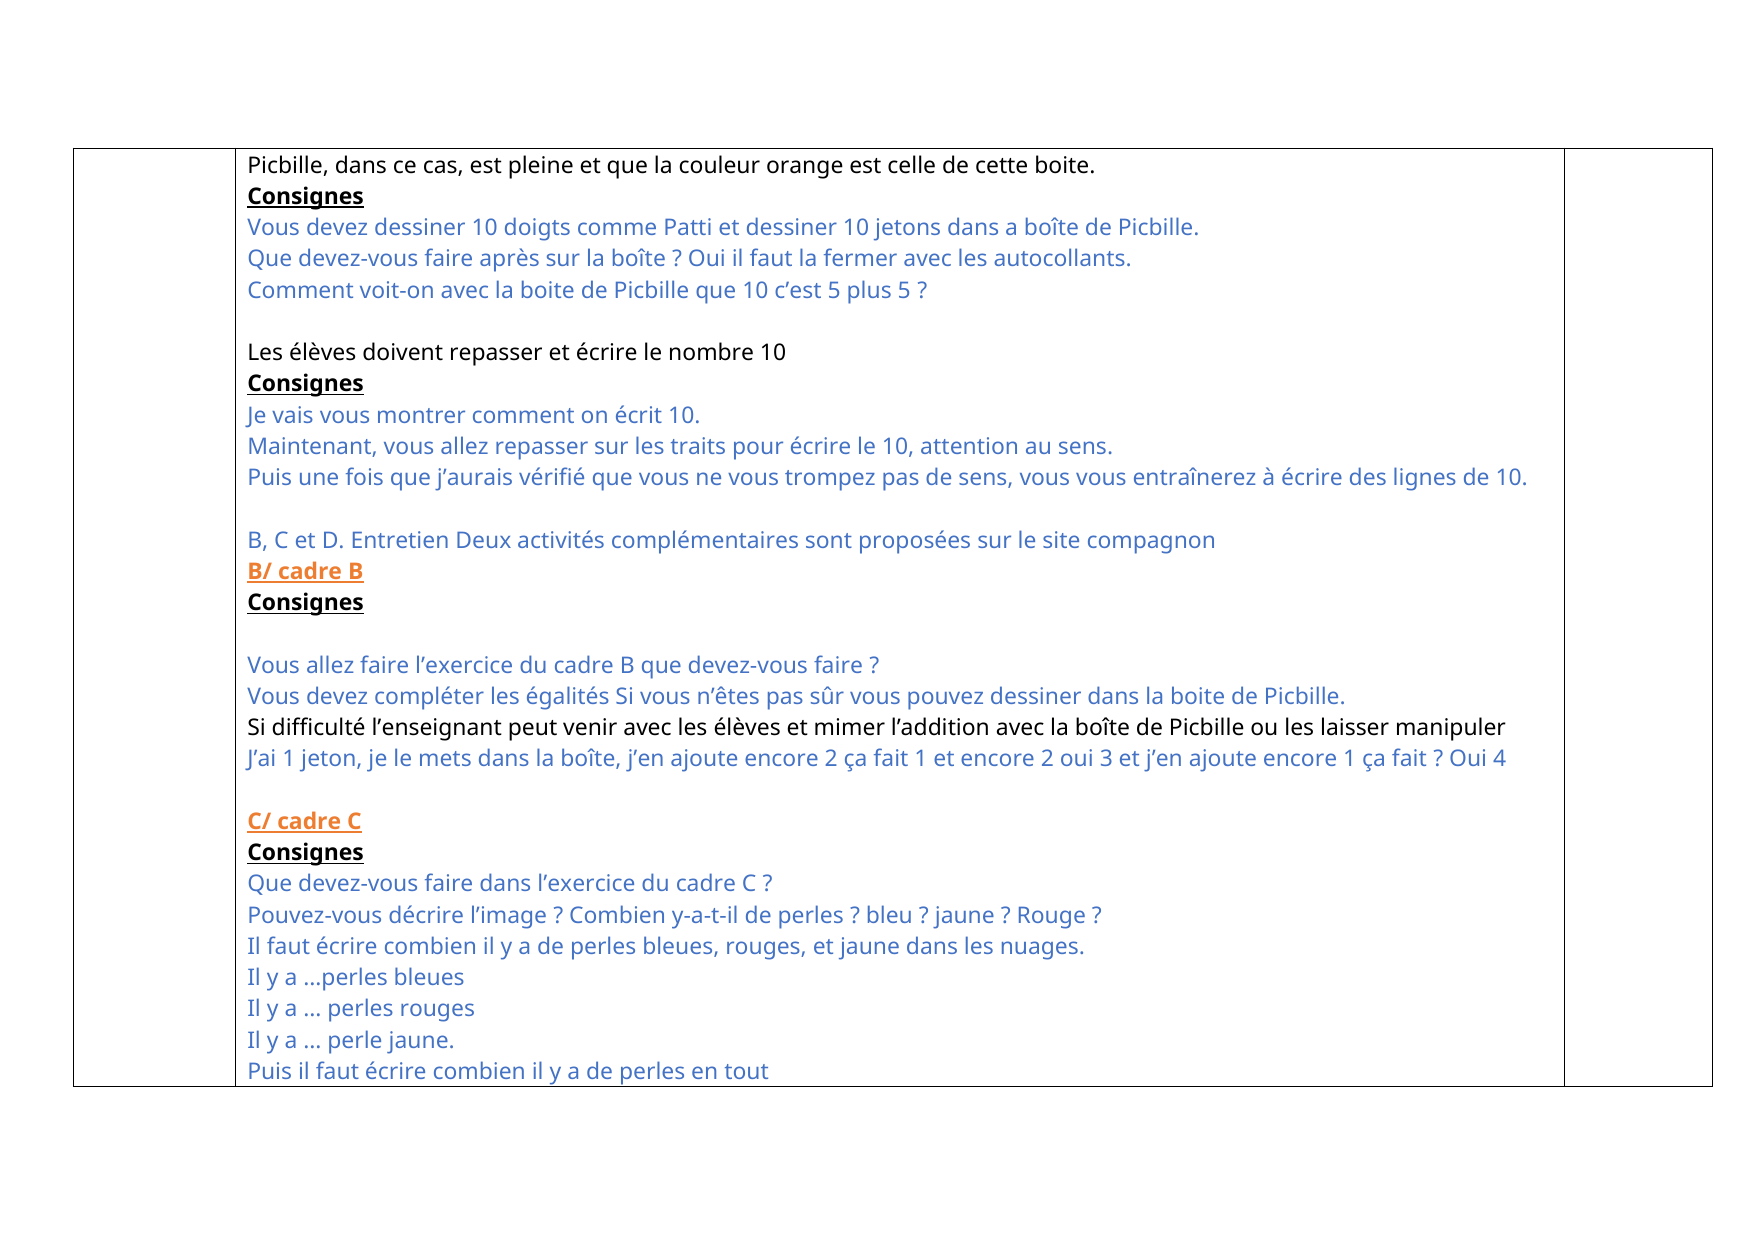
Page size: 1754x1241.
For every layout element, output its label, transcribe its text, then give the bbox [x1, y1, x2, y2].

table_cell [74, 149, 235, 1086]
table_cell Picbille, dans ce cas, est pleine et que la couleur orange est celle de cette boite. Consignes Vous devez dessiner 10 doigts comme Patti et dessiner 10 jetons dans a boîte de Picbille. Que devez-vous faire après sur la boîte ? Oui il faut la fermer avec les autocollants. Comment voit-on avec la boite de Picbille que 10 c’est 5 plus 5 ? Les élèves doivent repasser et écrire le nombre 10 Consignes Je vais vous montrer comment on écrit 10. Maintenant, vous allez repasser sur les traits pour écrire le 10, attention au sens. Puis une fois que j’aurais vérifié que vous ne vous trompez pas de sens, vous vous entraînerez à écrire des lignes de 10. B, C et D. Entretien Deux activités complémentaires sont proposées sur le site compagnon B/ cadre B Consignes Vous allez faire l’exercice du cadre B que devez-vous faire ? Vous devez compléter les égalités Si vous n’êtes pas sûr vous pouvez dessiner dans la boite de Picbille. Si difficulté l’enseignant peut venir avec les élèves et mimer l’addition avec la boîte de Picbille ou les laisser manipuler J’ai 1 jeton, je le mets dans la boîte, j’en ajoute encore 2 ça fait 1 et encore 2 oui 3 et j’en ajoute encore 1 ça fait ? Oui 4 C/ cadre C Consignes Que devez-vous faire dans l’exercice du cadre C ? Pouvez-vous décrire l’image ? Combien y-a-t-il de perles ? bleu ? jaune ? Rouge ? Il faut écrire combien il y a de perles bleues, rouges, et jaune dans les nuages. Il y a …perles bleues Il y a … perles rouges Il y a … perle jaune. Puis il faut écrire combien il y a de perles en tout [236, 149, 1564, 1086]
table_cell [1565, 149, 1712, 1086]
